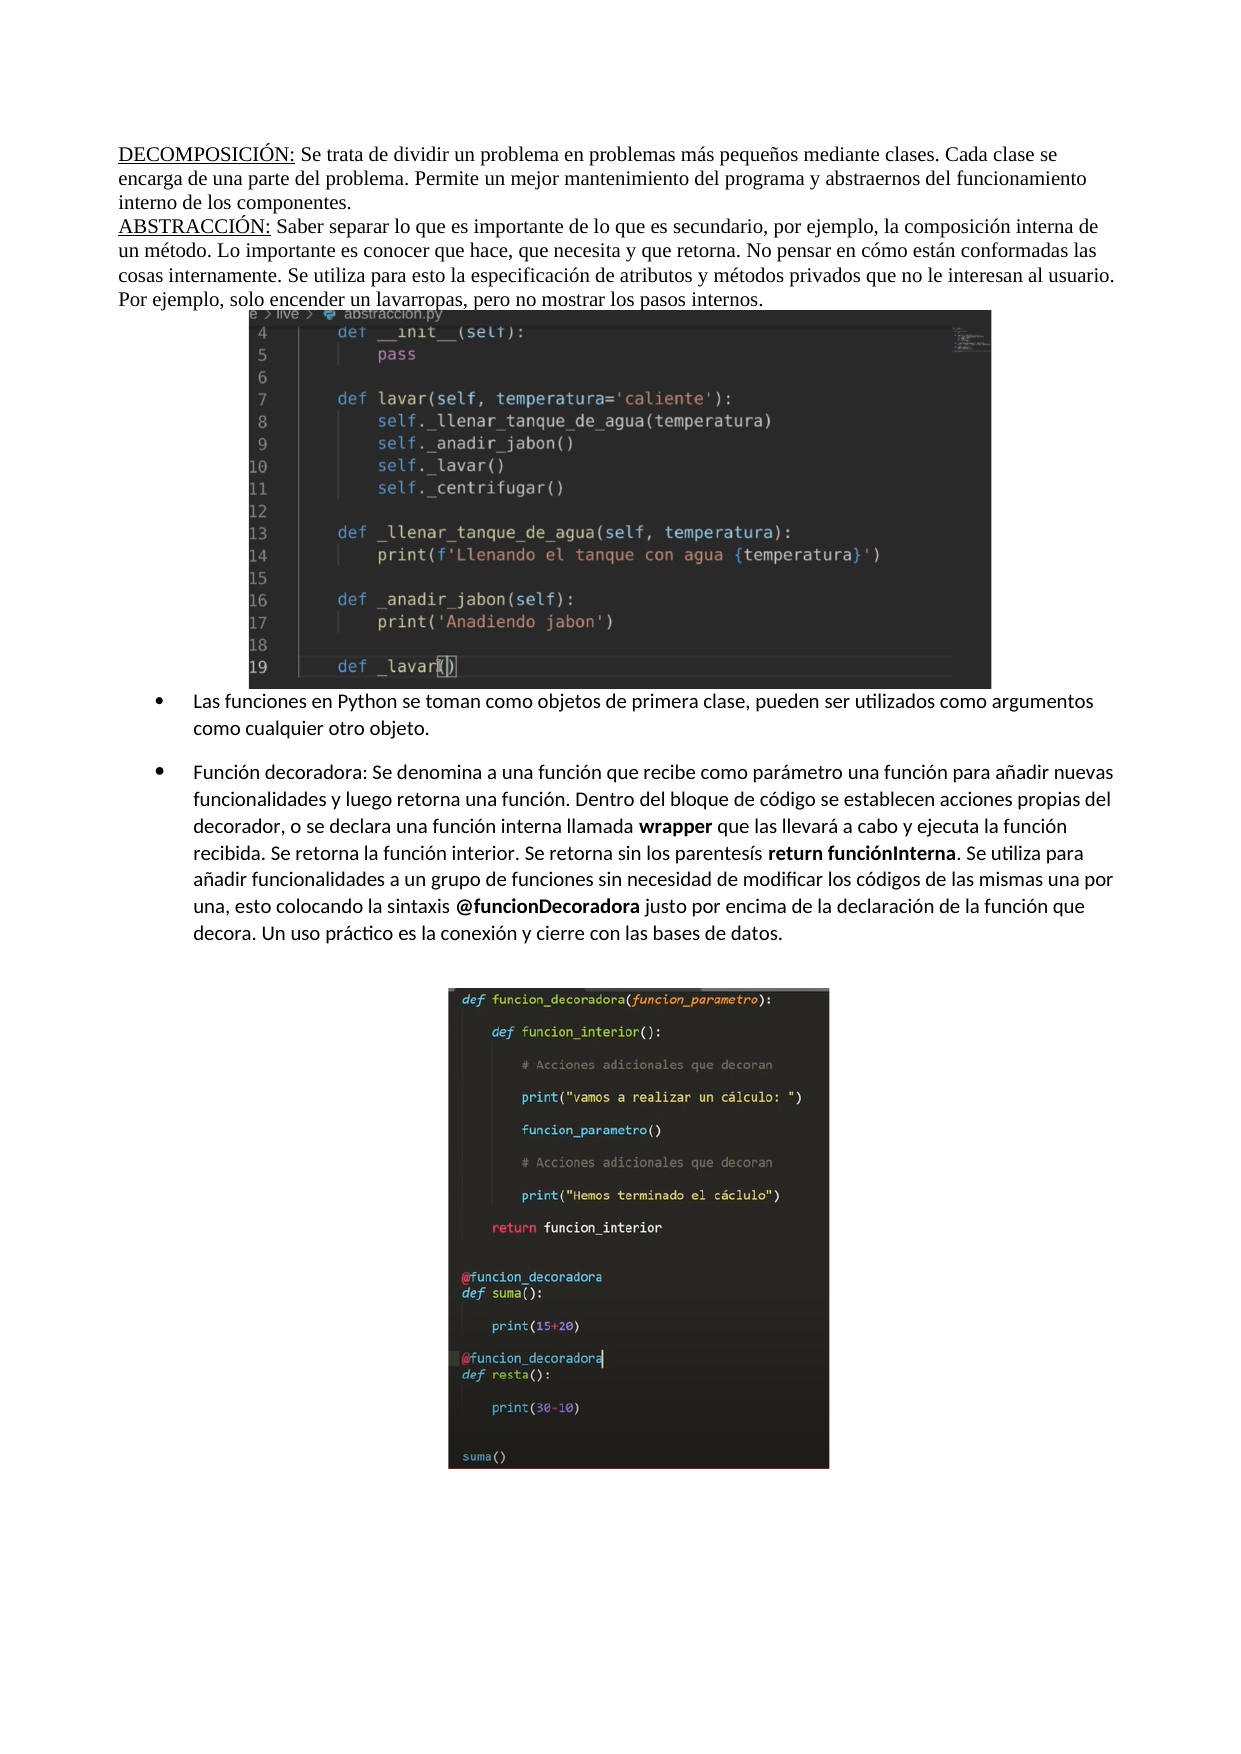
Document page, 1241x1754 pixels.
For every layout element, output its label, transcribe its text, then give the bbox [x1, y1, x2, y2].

text DECOMPOSICIÓN: Se trata de dividir un problema en problemas más pequeños mediante clases. Cada clase se encarga de una parte del problema. Permite un mejor mantenimiento del programa y abstraernos del funcionamiento interno de los componentes. [118, 142, 1122, 214]
list Función decoradora: Se denomina a una función que recibe como parámetro una función para añadir nuevas funcionalidades y luego retorna una función. Dentro del bloque de código se establecen acciones propias del decorador, o se declara una función interna llamada wrapper que las llevará a cabo y ejecuta la función recibida. Se retorna la función interior. Se retorna sin los parentesís return funciónInterna. Se utiliza para añadir funcionalidades a un grupo de funciones sin necesidad de modificar los códigos de las mismas una por una, esto colocando la sintaxis @funcionDecoradora justo por encima de la declaración de la función que decora. Un uso práctico es la conexión y cierre con las bases de datos. [156, 759, 1122, 946]
text ABSTRACCIÓN: Saber separar lo que es importante de lo que es secundario, por ejemplo, la composición interna de un método. Lo importante es conocer que hace, que necesita y que retorna. No pensar en cómo están conformadas las cosas internamente. Se utiliza para esto la especificación de atributos y métodos privados que no le interesan al usuario. Por ejemplo, solo encender un lavarropas, pero no mostrar los pasos internos. [118, 214, 1122, 311]
list Las funciones en Python se toman como objetos de primera clase, pueden ser utilizados como argumentos como cualquier otro objeto. [156, 689, 1122, 741]
